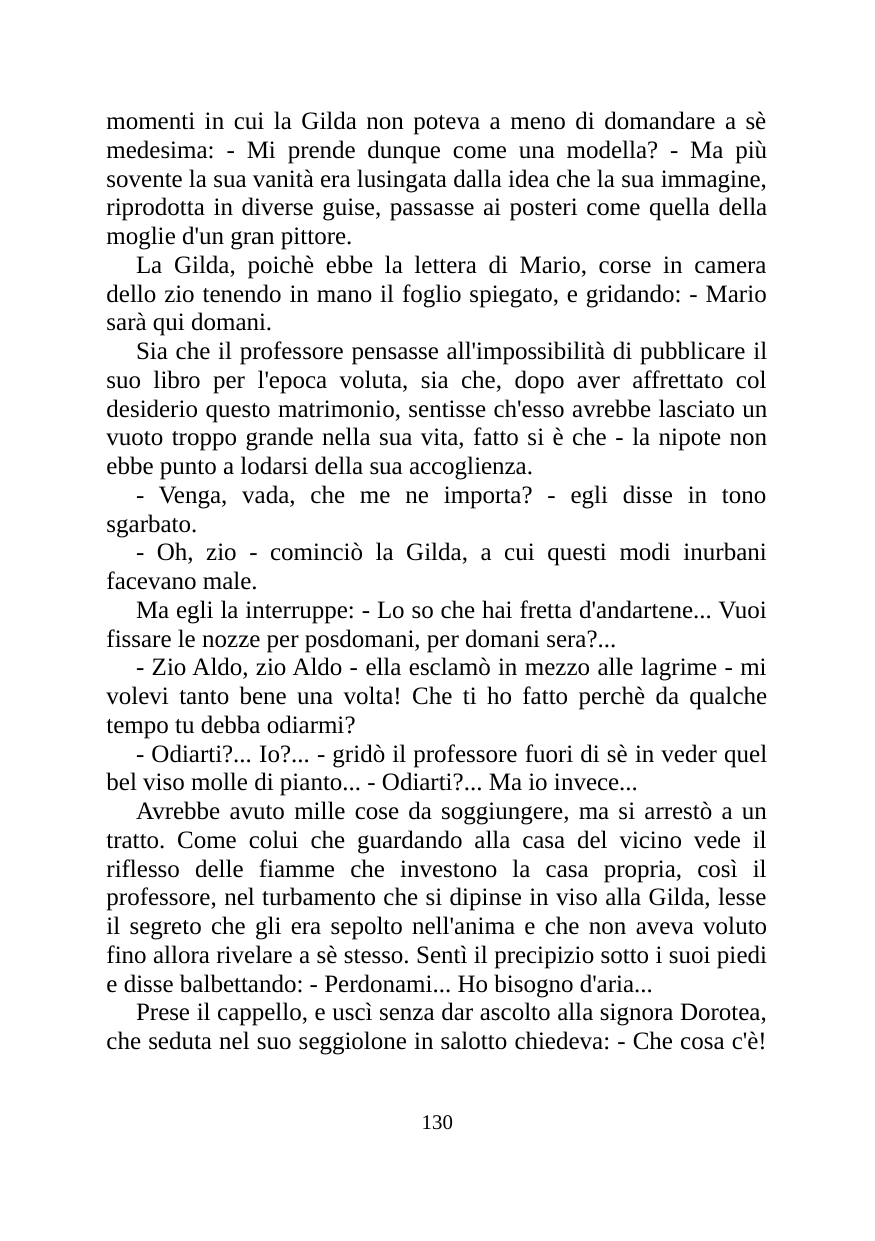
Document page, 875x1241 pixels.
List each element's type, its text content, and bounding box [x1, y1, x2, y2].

text momenti in cui la Gilda non poteva a meno di domandare a sè medesima: - Mi prende dunque come una modella? - Ma più sovente la sua vanità era lusingata dalla idea che la sua immagine, riprodotta in diverse guise, passasse ai posteri come quella della moglie d'un gran pittore. [106, 106, 768, 250]
text - Venga, vada, che me ne importa? - egli disse in tono sgarbato. [106, 480, 768, 537]
text - Zio Aldo, zio Aldo - ella esclamò in mezzo alle lagrime - mi volevi tanto bene una volta! Che ti ho fatto perchè da qualche tempo tu debba odiarmi? [106, 652, 768, 739]
text Avrebbe avuto mille cose da soggiungere, ma si arrestò a un tratto. Come colui che guardando alla casa del vicino vede il riflesso delle fiamme che investono la casa propria, così il professore, nel turbamento che si dipinse in viso alla Gilda, lesse il segreto che gli era sepolto nell'anima e che non aveva voluto fino allora rivelare a sè stesso. Sentì il precipizio sotto i suoi piedi e disse balbettando: - Perdonami... Ho bisogno d'aria... [106, 796, 768, 997]
text Ma egli la interruppe: - Lo so che hai fretta d'andartene... Vuoi fissare le nozze per posdomani, per domani sera?... [106, 595, 768, 652]
text Sia che il professore pensasse all'impossibilità di pubblicare il suo libro per l'epoca voluta, sia che, dopo aver affrettato col desiderio questo matrimonio, sentisse ch'esso avrebbe lasciato un vuoto troppo grande nella sua vita, fatto si è che - la nipote non ebbe punto a lodarsi della sua accoglienza. [106, 336, 768, 480]
text Prese il cappello, e uscì senza dar ascolto alla signora Dorotea, che seduta nel suo seggiolone in salotto chiedeva: - Che cosa c'è! [106, 997, 768, 1055]
text La Gilda, poichè ebbe la lettera di Mario, corse in camera dello zio tenendo in mano il foglio spiegato, e gridando: - Mario sarà qui domani. [106, 250, 768, 336]
text - Odiarti?... Io?... - gridò il professore fuori di sè in veder quel bel viso molle di pianto... - Odiarti?... Ma io invece... [106, 739, 768, 796]
text - Oh, zio - cominciò la Gilda, a cui questi modi inurbani facevano male. [106, 537, 768, 595]
